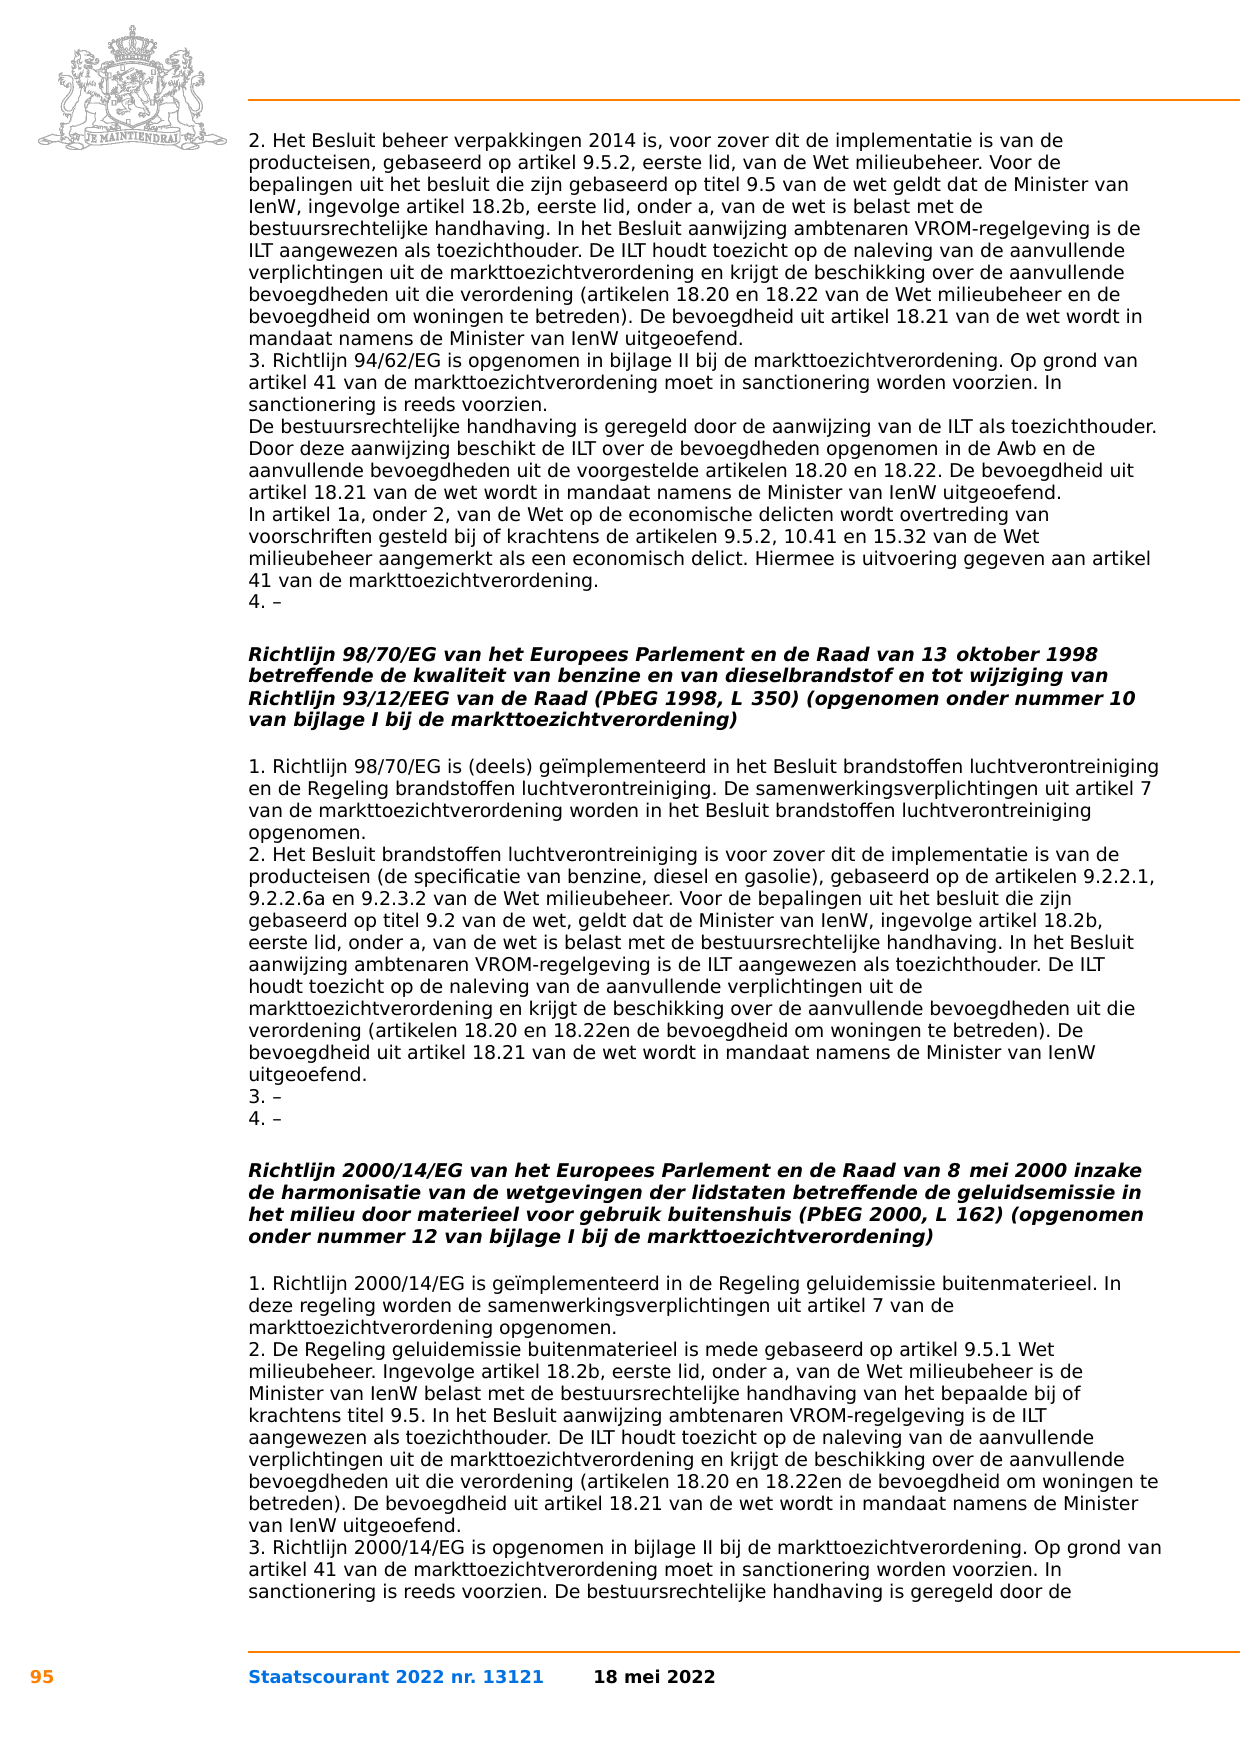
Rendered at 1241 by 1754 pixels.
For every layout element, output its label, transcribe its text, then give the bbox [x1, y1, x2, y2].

subtitle Richtlijn 2000/14/EG van het Europees Parlement en de Raad van 8 mei 2000 inzake de harmonisatie van de wetgevingen der lidstaten betreffende de geluidsemissie in het milieu door materieel voor gebruik buitenshuis (PbEG 2000, L 162) (opgenomen onder nummer 12 van bijlage I bij de markttoezichtverordening) [248, 1160, 1163, 1248]
text 3. – [248, 1086, 1163, 1108]
text 4. – [248, 591, 1163, 613]
text In artikel 1a, onder 2, van de Wet op de economische delicten wordt overtreding van voorschriften gesteld bij of krachtens de artikelen 9.5.2, 10.41 en 15.32 van de Wet milieubeheer aangemerkt als een economisch delict. Hiermee is uitvoering gegeven aan artikel 41 van de markttoezichtverordening. [248, 503, 1163, 591]
picture [38, 25, 227, 150]
text 1. Richtlijn 2000/14/EG is geïmplementeerd in de Regeling geluidemissie buitenmaterieel. In deze regeling worden de samenwerkingsverplichtingen uit artikel 7 van de markttoezichtverordening opgenomen. [248, 1273, 1163, 1339]
subtitle Richtlijn 98/70/EG van het Europees Parlement en de Raad van 13 oktober 1998 betreffende de kwaliteit van benzine en van dieselbrandstof en tot wijziging van Richtlijn 93/12/EEG van de Raad (PbEG 1998, L 350) (opgenomen onder nummer 10 van bijlage I bij de markttoezichtverordening) [248, 643, 1163, 731]
text 3. Richtlijn 94/62/EG is opgenomen in bijlage II bij de markttoezichtverordening. Op grond van artikel 41 van de markttoezichtverordening moet in sanctionering worden voorzien. In sanctionering is reeds voorzien. [248, 350, 1163, 416]
text 3. Richtlijn 2000/14/EG is opgenomen in bijlage II bij de markttoezichtverordening. Op grond van artikel 41 van de markttoezichtverordening moet in sanctionering worden voorzien. In sanctionering is reeds voorzien. De bestuursrechtelijke handhaving is geregeld door de [248, 1537, 1163, 1603]
text 2. Het Besluit beheer verpakkingen 2014 is, voor zover dit de implementatie is van de producteisen, gebaseerd op artikel 9.5.2, eerste lid, van de Wet milieubeheer. Voor de bepalingen uit het besluit die zijn gebaseerd op titel 9.5 van de wet geldt dat de Minister van IenW, ingevolge artikel 18.2b, eerste lid, onder a, van de wet is belast met de bestuursrechtelijke handhaving. In het Besluit aanwijzing ambtenaren VROM-regelgeving is de ILT aangewezen als toezichthouder. De ILT houdt toezicht op de naleving van de aanvullende verplichtingen uit de markttoezichtverordening en krijgt de beschikking over de aanvullende bevoegdheden uit die verordening (artikelen 18.20 en 18.22 van de Wet milieubeheer en de bevoegdheid om woningen te betreden). De bevoegdheid uit artikel 18.21 van de wet wordt in mandaat namens de Minister van IenW uitgeoefend. [248, 130, 1163, 350]
text 2. De Regeling geluidemissie buitenmaterieel is mede gebaseerd op artikel 9.5.1 Wet milieubeheer. Ingevolge artikel 18.2b, eerste lid, onder a, van de Wet milieubeheer is de Minister van IenW belast met de bestuursrechtelijke handhaving van het bepaalde bij of krachtens titel 9.5. In het Besluit aanwijzing ambtenaren VROM-regelgeving is de ILT aangewezen als toezichthouder. De ILT houdt toezicht op de naleving van de aanvullende verplichtingen uit de markttoezichtverordening en krijgt de beschikking over de aanvullende bevoegdheden uit die verordening (artikelen 18.20 en 18.22en de bevoegdheid om woningen te betreden). De bevoegdheid uit artikel 18.21 van de wet wordt in mandaat namens de Minister van IenW uitgeoefend. [248, 1339, 1163, 1537]
text 4. – [248, 1108, 1163, 1130]
text 1. Richtlijn 98/70/EG is (deels) geïmplementeerd in het Besluit brandstoffen luchtverontreiniging en de Regeling brandstoffen luchtverontreiniging. De samenwerkingsverplichtingen uit artikel 7 van de markttoezichtverordening worden in het Besluit brandstoffen luchtverontreiniging opgenomen. [248, 756, 1163, 844]
text 2. Het Besluit brandstoffen luchtverontreiniging is voor zover dit de implementatie is van de producteisen (de specificatie van benzine, diesel en gasolie), gebaseerd op de artikelen 9.2.2.1, 9.2.2.6a en 9.2.3.2 van de Wet milieubeheer. Voor de bepalingen uit het besluit die zijn gebaseerd op titel 9.2 van de wet, geldt dat de Minister van IenW, ingevolge artikel 18.2b, eerste lid, onder a, van de wet is belast met de bestuursrechtelijke handhaving. In het Besluit aanwijzing ambtenaren VROM-regelgeving is de ILT aangewezen als toezichthouder. De ILT houdt toezicht op de naleving van de aanvullende verplichtingen uit de markttoezichtverordening en krijgt de beschikking over de aanvullende bevoegdheden uit die verordening (artikelen 18.20 en 18.22en de bevoegdheid om woningen te betreden). De bevoegdheid uit artikel 18.21 van de wet wordt in mandaat namens de Minister van IenW uitgeoefend. [248, 844, 1163, 1086]
text De bestuursrechtelijke handhaving is geregeld door de aanwijzing van de ILT als toezichthouder. Door deze aanwijzing beschikt de ILT over de bevoegdheden opgenomen in de Awb en de aanvullende bevoegdheden uit de voorgestelde artikelen 18.20 en 18.22. De bevoegdheid uit artikel 18.21 van de wet wordt in mandaat namens de Minister van IenW uitgeoefend. [248, 416, 1163, 503]
